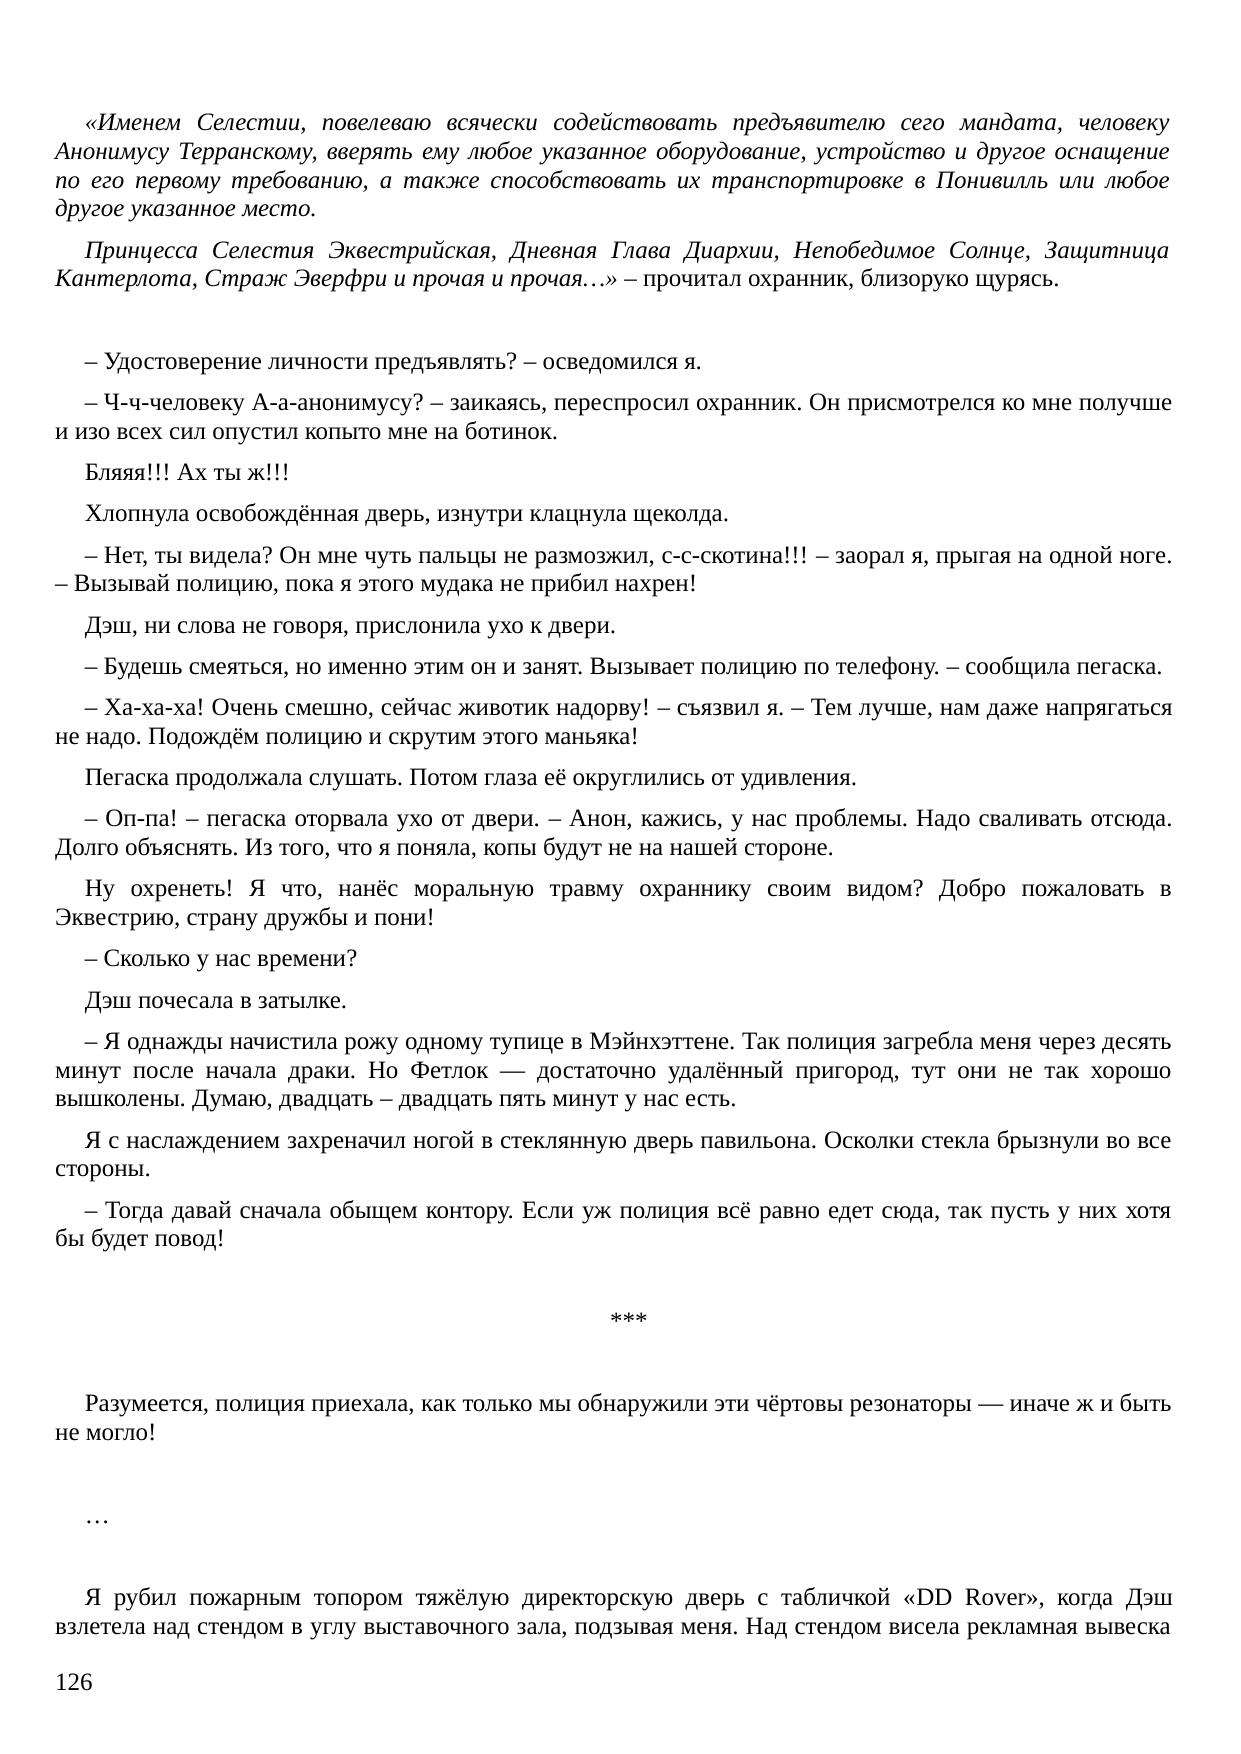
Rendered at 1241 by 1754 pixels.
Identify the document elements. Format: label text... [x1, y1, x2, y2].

text – Оп-па! – пегаска оторвала ухо от двери. – Анон, кажись, у нас проблемы. Надо сваливать отсюда. Долго объяснять. Из того, что я поняла, копы будут не на нашей стороне. [55, 803, 1173, 861]
text – Ч-ч-человеку А-а-анонимусу? – заикаясь, переспросил охранник. Он присмотрелся ко мне получше и изо всех сил опустил копыто мне на ботинок. [55, 387, 1173, 445]
text Разумеется, полиция приехала, как только мы обнаружили эти чёртовы резонаторы — иначе ж и быть не могло! [55, 1388, 1173, 1446]
text – Я однажды начистила рожу одному тупице в Мэйнхэттене. Так полиция загребла меня через десять минут после начала драки. Но Фетлок — достаточно удалённый пригород, тут они не так хорошо вышколены. Думаю, двадцать – двадцать пять минут у нас есть. [55, 1026, 1173, 1112]
text – Будешь смеяться, но именно этим он и занят. Вызывает полицию по телефону. – сообщила пегаска. [55, 651, 1173, 680]
text «Именем Селестии, повелеваю всячески содействовать предъявителю сего мандата, человеку Анонимусу Терранскому, вверять ему любое указанное оборудование, устройство и другое оснащение по его первому требованию, а также способствовать их транспортировке в Понивилль или любое другое указанное место. [55, 107, 1173, 222]
text Я рубил пожарным топором тяжёлую директорскую дверь с табличкой «DD Rover», когда Дэш взлетела над стендом в углу выставочного зала, подзывая меня. Над стендом висела рекламная вывеска [55, 1582, 1173, 1640]
text Принцесса Селестия Эквестрийская, Дневная Глава Диархии, Непобедимое Солнце, Защитница Кантерлота, Страж Эверфри и прочая и прочая…» – прочитал охранник, близоруко щурясь. [55, 235, 1173, 292]
text Пегаска продолжала слушать. Потом глаза её округлились от удивления. [55, 762, 1173, 791]
text – Ха-ха-ха! Очень смешно, сейчас животик надорву! – съязвил я. – Тем лучше, нам даже напрягаться не надо. Подождём полицию и скрутим этого маньяка! [55, 692, 1173, 750]
text – Сколько у нас времени? [55, 943, 1173, 972]
text – Нет, ты видела? Он мне чуть пальцы не размозжил, с-с-скотина!!! – заорал я, прыгая на одной ноге. – Вызывай полицию, пока я этого мудака не прибил нахрен! [55, 540, 1173, 597]
text … [55, 1500, 1173, 1528]
text Хлопнула освобождённая дверь, изнутри клацнула щеколда. [55, 498, 1173, 527]
text Ну охренеть! Я что, нанёс моральную травму охраннику своим видом? Добро пожаловать в Эквестрию, страну дружбы и пони! [55, 873, 1173, 931]
text Бляяя!!! Ах ты ж!!! [55, 457, 1173, 486]
text Дэш почесала в затылке. [55, 985, 1173, 1013]
text – Тогда давай сначала обыщем контору. Если уж полиция всё равно едет сюда, так пусть у них хотя бы будет повод! [55, 1195, 1173, 1252]
text Я с наслаждением захреначил ногой в стеклянную дверь павильона. Осколки стекла брызнули во все стороны. [55, 1125, 1173, 1182]
text Дэш, ни слова не говоря, прислонила ухо к двери. [55, 610, 1173, 638]
text – Удостоверение личности предъявлять? – осведомился я. [55, 346, 1173, 375]
text *** [55, 1306, 1173, 1335]
